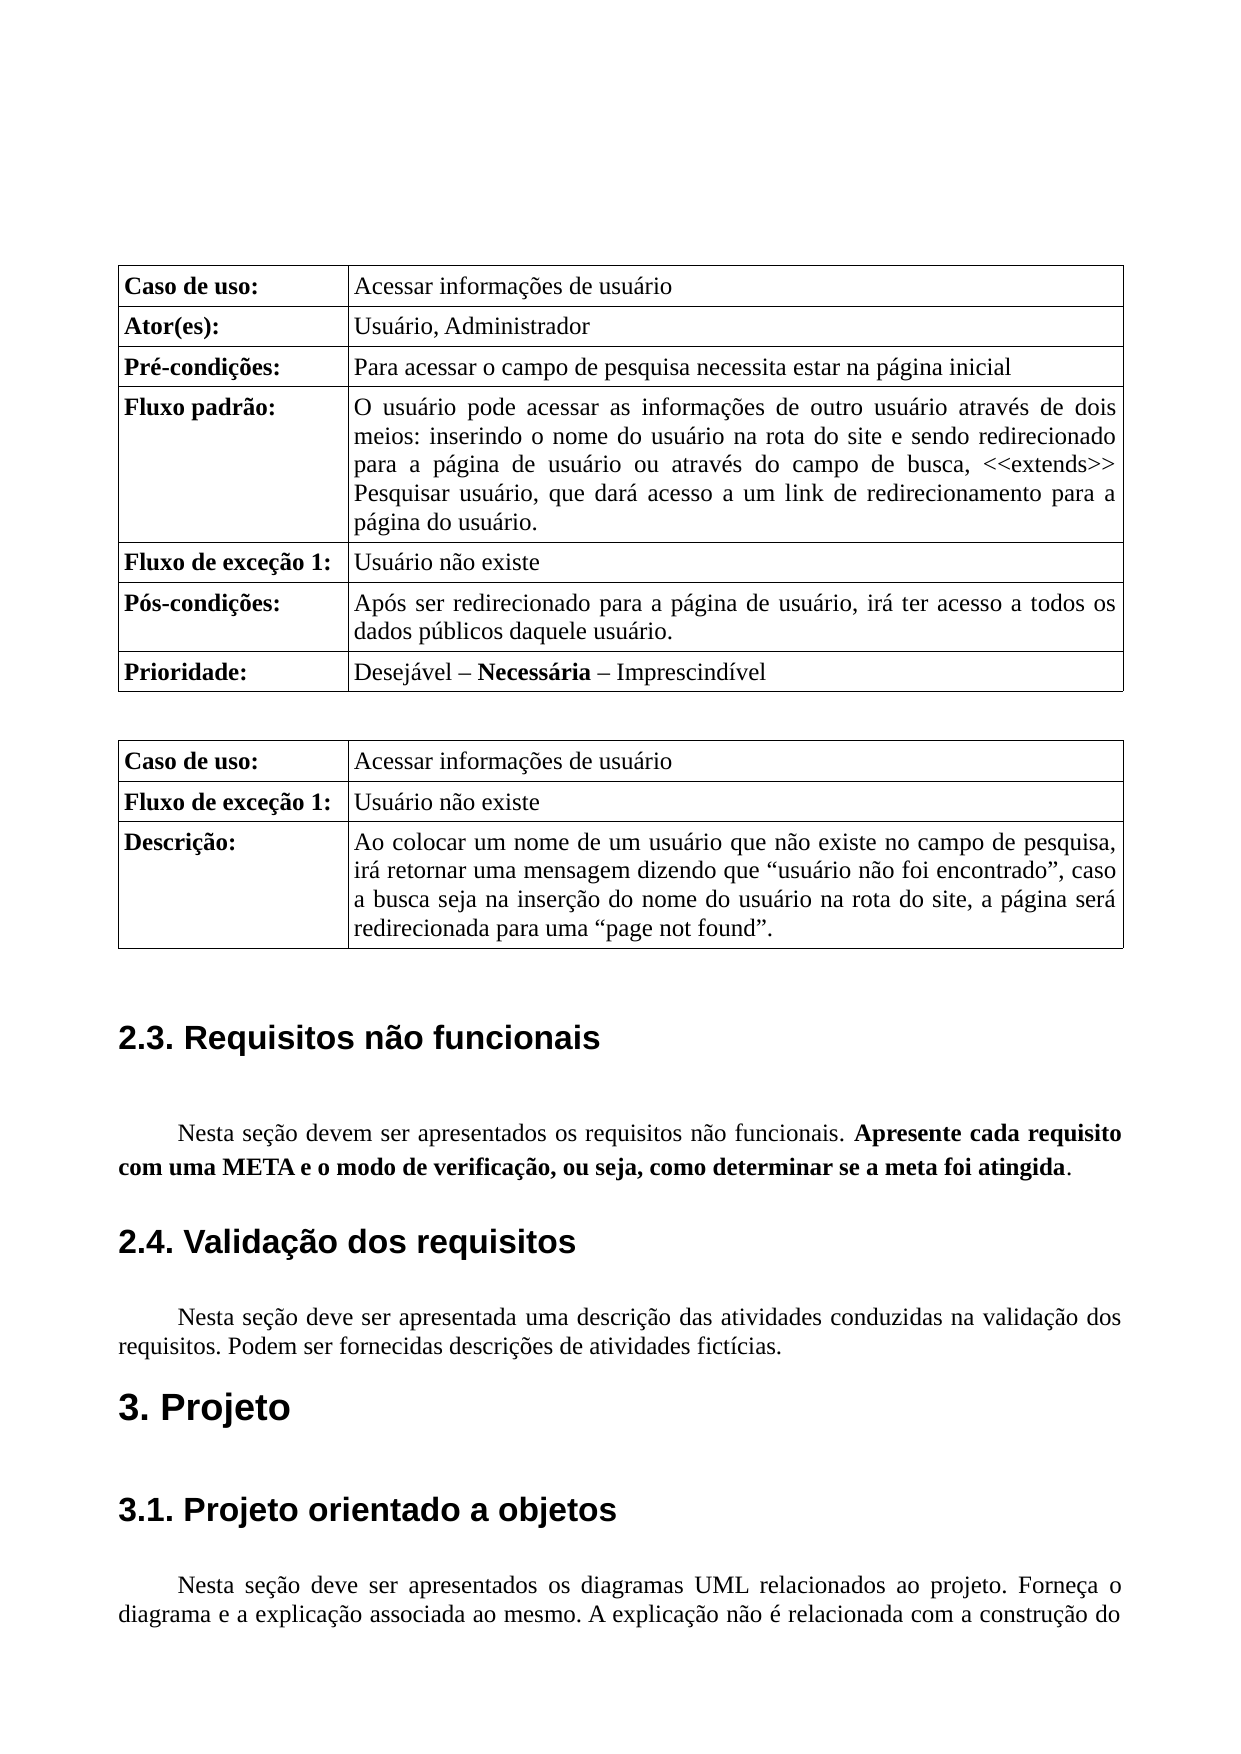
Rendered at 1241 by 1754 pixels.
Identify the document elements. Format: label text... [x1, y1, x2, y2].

table_cell Para acessar o campo de pesquisa necessita estar na página inicial [349, 347, 1123, 386]
table_cell Fluxo de exceção 1: [119, 782, 348, 821]
table_cell Fluxo padrão: [119, 387, 348, 542]
table_cell Prioridade: [119, 652, 348, 691]
table_cell Usuário, Administrador [349, 307, 1123, 346]
table_cell Pós-condições: [119, 583, 348, 651]
text Nesta seção devem ser apresentados os requisitos não funcionais. Apresente cada requisito com uma META e o modo de verificação, ou seja, como determinar se a meta foi atingida. [118, 1118, 1122, 1181]
subtitle 3.1. Projeto orientado a objetos [118, 1490, 1122, 1529]
table_cell Usuário não existe [349, 782, 1123, 821]
table_header Caso de uso: [119, 741, 348, 781]
subtitle 2.4. Validação dos requisitos [118, 1222, 1122, 1261]
table_cell Fluxo de exceção 1: [119, 543, 348, 582]
subtitle 2.3. Requisitos não funcionais [118, 1018, 1122, 1056]
table_header Acessar informações de usuário [349, 741, 1123, 781]
text Nesta seção deve ser apresentada uma descrição das atividades conduzidas na validação dos requisitos. Podem ser fornecidas descrições de atividades fictícias. [118, 1302, 1122, 1359]
table_header Caso de uso: [119, 266, 348, 306]
table_cell Usuário não existe [349, 543, 1123, 582]
table_header Acessar informações de usuário [349, 266, 1123, 306]
table_cell Ao colocar um nome de um usuário que não existe no campo de pesquisa, irá retornar uma mensagem dizendo que “usuário não foi encontrado”, caso a busca seja na inserção do nome do usuário na rota do site, a página será redirecionada para uma “page not found”. [349, 822, 1123, 948]
table_cell Pré-condições: [119, 347, 348, 386]
table_cell Após ser redirecionado para a página de usuário, irá ter acesso a todos os dados públicos daquele usuário. [349, 583, 1123, 651]
table_cell Descrição: [119, 822, 348, 948]
table_cell Desejável – Necessária – Imprescindível [349, 652, 1123, 691]
table_cell O usuário pode acessar as informações de outro usuário através de dois meios: inserindo o nome do usuário na rota do site e sendo redirecionado para a página de usuário ou através do campo de busca, <<extends>> Pesquisar usuário, que dará acesso a um link de redirecionamento para a página do usuário. [349, 387, 1123, 542]
subtitle 3. Projeto [118, 1384, 1122, 1428]
table_cell Ator(es): [119, 307, 348, 346]
text Nesta seção deve ser apresentados os diagramas UML relacionados ao projeto. Forneça o diagrama e a explicação associada ao mesmo. A explicação não é relacionada com a construção do [118, 1570, 1122, 1628]
